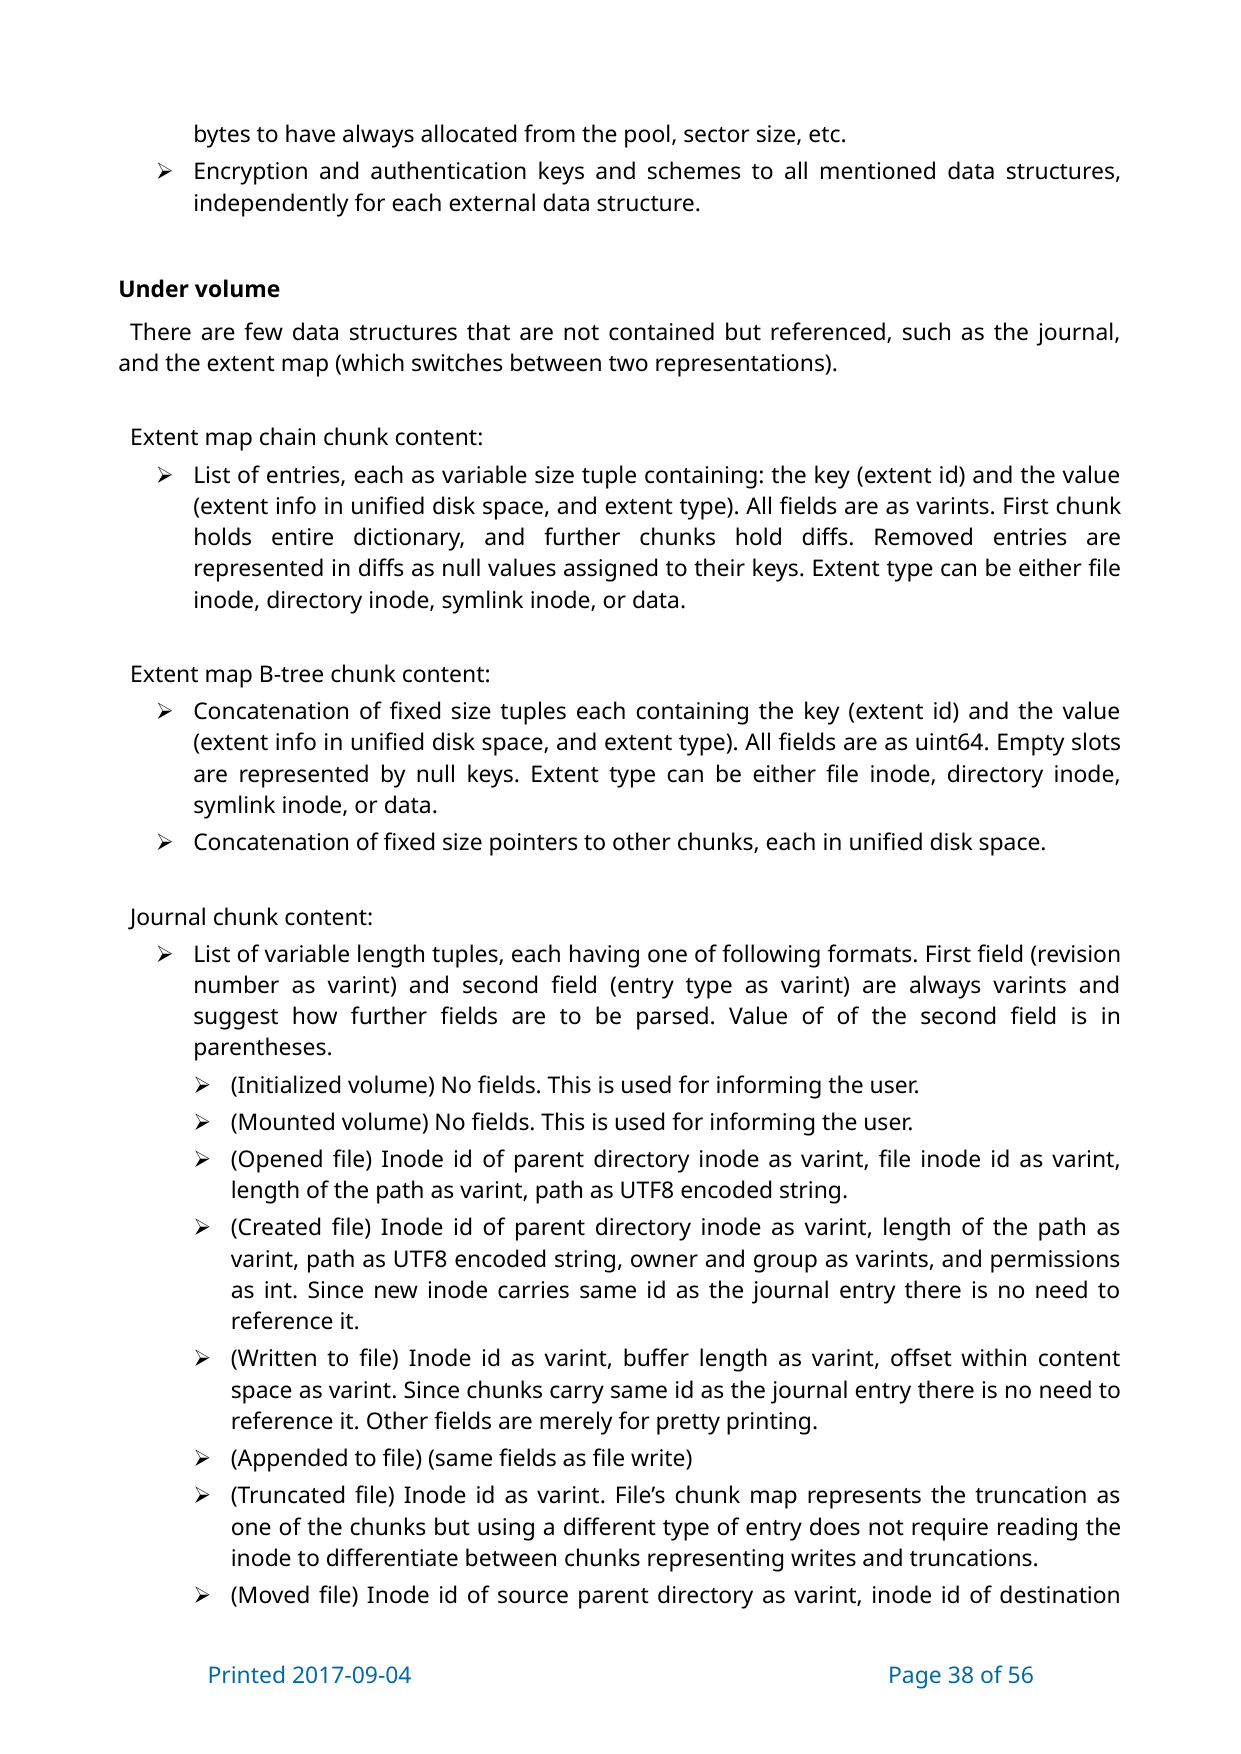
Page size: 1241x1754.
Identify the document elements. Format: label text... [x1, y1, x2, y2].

text Extent map chain chunk content: [118, 421, 1122, 453]
list Concatenation of fixed size pointers to other chunks, each in unified disk space. [156, 826, 1122, 857]
list List of entries, each as variable size tuple containing: the key (extent id) and the value (extent info in unified disk space, and extent type). All fields are as varints. First chunk holds entire dictionary, and further chunks hold diffs. Removed entries are represented in diffs as null values assigned to their keys. Extent type can be either file inode, directory inode, symlink inode, or data. [156, 458, 1122, 615]
subtitle Under volume [118, 273, 1122, 304]
list (Written to file) Inode id as varint, buffer length as varint, offset within content space as varint. Since chunks carry same id as the journal entry there is no need to reference it. Other fields are merely for pretty printing. [193, 1342, 1122, 1436]
text Extent map B-tree chunk content: [118, 658, 1122, 689]
list (Initialized volume) No fields. This is used for informing the user. [193, 1068, 1122, 1100]
list (Moved file) Inode id of source parent directory as varint, inode id of destination [193, 1579, 1122, 1610]
list (Mounted volume) No fields. This is used for informing the user. [193, 1106, 1122, 1137]
list (Created file) Inode id of parent directory inode as varint, length of the path as varint, path as UTF8 encoded string, owner and group as varints, and permissions as int. Since new inode carries same id as the journal entry there is no need to reference it. [193, 1211, 1122, 1336]
list (Opened file) Inode id of parent directory inode as varint, file inode id as varint, length of the path as varint, path as UTF8 encoded string. [193, 1143, 1122, 1205]
list (Truncated file) Inode id as varint. File’s chunk map represents the truncation as one of the chunks but using a different type of entry does not require reading the inode to differentiate between chunks representing writes and truncations. [193, 1479, 1122, 1573]
text There are few data structures that are not contained but referenced, such as the journal, and the extent map (which switches between two representations). [118, 316, 1122, 378]
list Concatenation of fixed size tuples each containing the key (extent id) and the value (extent info in unified disk space, and extent type). All fields are as uint64. Empty slots are represented by null keys. Extent type can be either file inode, directory inode, symlink inode, or data. [156, 695, 1122, 820]
list Encryption and authentication keys and schemes to all mentioned data structures, independently for each external data structure. [156, 155, 1122, 218]
text Journal chunk content: [118, 900, 1122, 932]
list bytes to have always allocated from the pool, sector size, etc. [156, 118, 1122, 149]
list List of variable length tuples, each having one of following formats. First field (revision number as varint) and second field (entry type as varint) are always varints and suggest how further fields are to be parsed. Value of of the second field is in parentheses. [156, 938, 1122, 1063]
list (Appended to file) (same fields as file write) [193, 1442, 1122, 1473]
